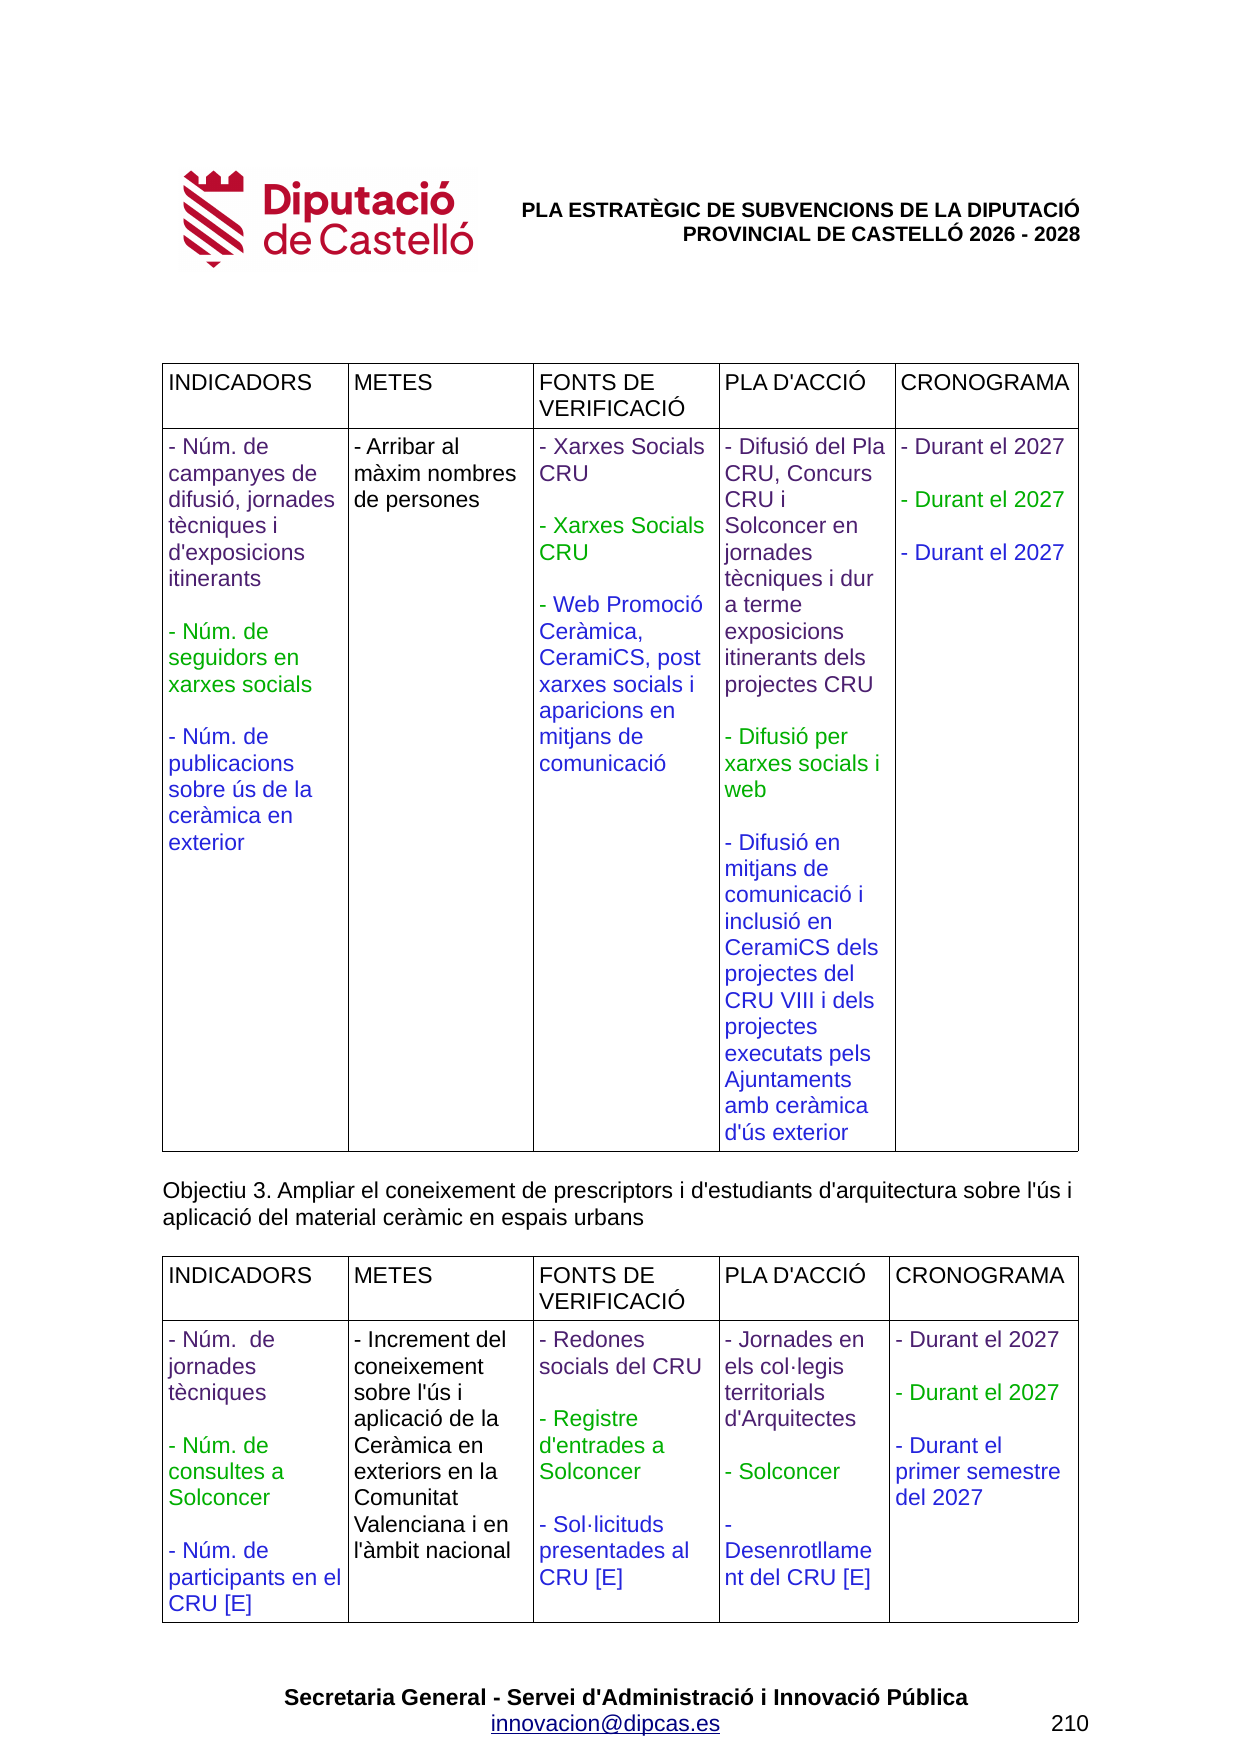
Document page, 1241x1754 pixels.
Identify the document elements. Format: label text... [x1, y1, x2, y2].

table_header CRONOGRAMA [896, 364, 1078, 427]
table_cell - Durant el 2027 - Durant el 2027 - Durant el 2027 [896, 429, 1078, 1151]
table_header PLA D'ACCIÓ [720, 364, 895, 427]
table_header CRONOGRAMA [890, 1257, 1078, 1320]
table_cell - Durant el 2027 - Durant el 2027 - Durant el primer semestre del 2027 [890, 1321, 1078, 1622]
table_header FONTS DE VERIFICACIÓ [534, 364, 719, 427]
table_cell - Xarxes Socials CRU - Xarxes Socials CRU - Web Promoció Ceràmica, CeramiCS, post xarxes socials i aparicions en mitjans de comunicació [534, 429, 719, 1151]
table_header PLA D'ACCIÓ [720, 1257, 889, 1320]
table_cell - Núm. de jornades tècniques - Núm. de consultes a Solconcer - Núm. de participants en el CRU [E] [163, 1321, 348, 1622]
text Objectiu 3. Ampliar el coneixement de prescriptors i d'estudiants d'arquitectura sobre l'ús i aplicació del material ceràmic en espais urbans [162, 1177, 1089, 1230]
table_header METES [349, 1257, 533, 1320]
table_cell - Núm. de campanyes de difusió, jornades tècniques i d'exposicions itinerants - Núm. de seguidors en xarxes socials - Núm. de publicacions sobre ús de la ceràmica en exterior [163, 429, 348, 1151]
table_header FONTS DE VERIFICACIÓ [534, 1257, 719, 1320]
table_cell - Increment del coneixement sobre l'ús i aplicació de la Ceràmica en exteriors en la Comunitat Valenciana i en l'àmbit nacional [349, 1321, 533, 1622]
table_cell - Jornades en els col·legis territorials d'Arquitectes - Solconcer - Desenrotllament del CRU [E] [720, 1321, 889, 1622]
picture [178, 167, 478, 272]
table_cell - Arribar al màxim nombres de persones [349, 429, 533, 1151]
table_cell - Difusió del Pla CRU, Concurs CRU i Solconcer en jornades tècniques i dur a terme exposicions itinerants dels projectes CRU - Difusió per xarxes socials i web - Difusió en mitjans de comunicació i inclusió en CeramiCS dels projectes del CRU VIII i dels projectes executats pels Ajuntaments amb ceràmica d'ús exterior [720, 429, 895, 1151]
table_header INDICADORS [163, 364, 348, 427]
table_header INDICADORS [163, 1257, 348, 1320]
table_cell - Redones socials del CRU - Registre d'entrades a Solconcer - Sol·licituds presentades al CRU [E] [534, 1321, 719, 1622]
table_header METES [349, 364, 533, 427]
